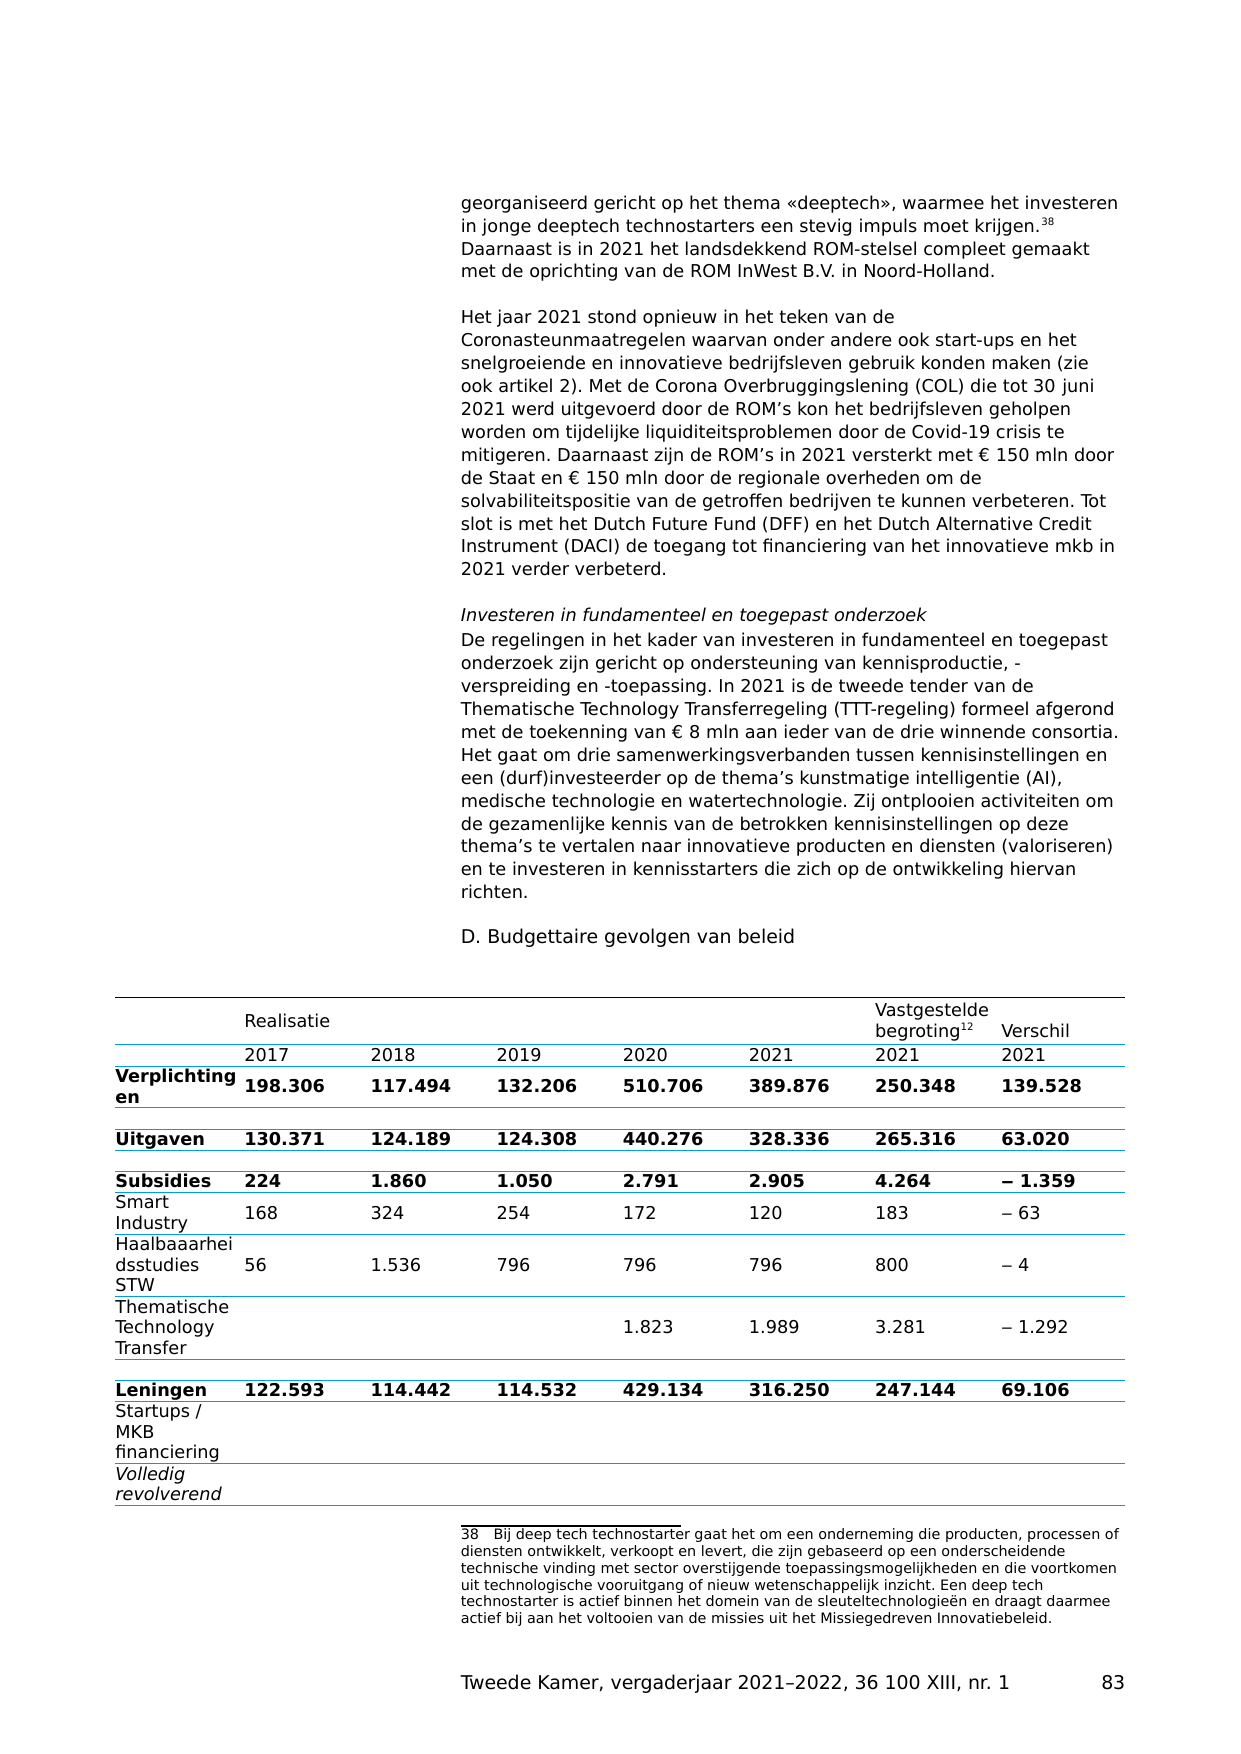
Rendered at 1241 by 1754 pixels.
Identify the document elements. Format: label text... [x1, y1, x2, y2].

table_cell [241, 1464, 367, 1505]
table_cell [368, 1297, 493, 1358]
table_cell [620, 1464, 746, 1505]
table_cell Vastgestelde begroting12 [872, 998, 998, 1044]
table_cell 130.371 [241, 1130, 367, 1149]
table_cell [368, 1464, 493, 1505]
table_cell ‒ 63 [998, 1193, 1125, 1234]
table_cell Haalbaaarheidsstudies STW [115, 1235, 241, 1296]
table_cell 117.494 [368, 1067, 493, 1107]
table_cell 247.144 [872, 1381, 998, 1401]
table_cell 429.134 [620, 1381, 746, 1401]
table_cell 124.308 [494, 1130, 620, 1149]
table_cell 124.189 [368, 1130, 493, 1149]
table_cell 114.442 [368, 1381, 493, 1401]
table_cell 120 [746, 1193, 872, 1234]
table_cell Realisatie [241, 998, 872, 1044]
table_cell [115, 1360, 241, 1379]
table_cell ‒ 1.292 [998, 1297, 1125, 1358]
table_cell 2021 [998, 1045, 1125, 1066]
table_cell 63.020 [998, 1130, 1125, 1149]
table_cell [115, 1045, 241, 1066]
table_cell 328.336 [746, 1130, 872, 1149]
table_cell [746, 1151, 872, 1171]
table_cell Uitgaven [115, 1130, 241, 1149]
table_cell 2020 [620, 1045, 746, 1066]
table_cell 183 [872, 1193, 998, 1234]
table_cell 2.791 [620, 1172, 746, 1192]
table_cell 1.536 [368, 1235, 493, 1296]
table_cell 2017 [241, 1045, 367, 1066]
table_cell 1.989 [746, 1297, 872, 1358]
table_cell Verplichtingen [115, 1067, 241, 1107]
text georganiseerd gericht op het thema «deeptech», waarmee het investeren in jonge deeptech technostarters een stevig impuls moet krijgen. Daarnaast is in 2021 het landsdekkend ROM-stelsel compleet gemaakt met de oprichting van de ROM InWest B.V. in Noord-Holland. [461, 191, 1125, 282]
table_cell 3.281 [872, 1297, 998, 1358]
table_cell [746, 1464, 872, 1505]
table_cell [368, 1151, 493, 1171]
table_cell ‒ 1.359 [998, 1172, 1125, 1192]
table_cell 250.348 [872, 1067, 998, 1107]
table_cell Volledig revolverend [115, 1464, 241, 1505]
table_cell [368, 1360, 493, 1379]
table_cell 440.276 [620, 1130, 746, 1149]
table_cell ‒ 4 [998, 1235, 1125, 1296]
table_cell [494, 1297, 620, 1358]
table_cell [746, 1360, 872, 1379]
table_cell Thematische Technology Transfer [115, 1297, 241, 1358]
table_cell 796 [746, 1235, 872, 1296]
table_cell [872, 1360, 998, 1379]
table_cell [368, 1108, 493, 1128]
table_cell 172 [620, 1193, 746, 1234]
table_cell [368, 1402, 493, 1463]
text Het jaar 2021 stond opnieuw in het teken van de Coronasteunmaatregelen waarvan onder andere ook start-ups en het snelgroeiende en innovatieve bedrijfsleven gebruik konden maken (zie ook artikel 2). Met de Corona Overbruggingslening (COL) die tot 30 juni 2021 werd uitgevoerd door de ROM’s kon het bedrijfsleven geholpen worden om tijdelijke liquiditeitsproblemen door de Covid-19 crisis te mitigeren. Daarnaast zijn de ROM’s in 2021 versterkt met € 150 mln door de Staat en € 150 mln door de regionale overheden om de solvabiliteitspositie van de getroffen bedrijven te kunnen verbeteren. Tot slot is met het Dutch Future Fund (DFF) en het Dutch Alternative Credit Instrument (DACI) de toegang tot financiering van het innovatieve mkb in 2021 verder verbeterd. [461, 305, 1125, 580]
text De regelingen in het kader van investeren in fundamenteel en toegepast onderzoek zijn gericht op ondersteuning van kennisproductie, -verspreiding en -toepassing. In 2021 is de tweede tender van de Thematische Technology Transferregeling (TTT-regeling) formeel afgerond met de toekenning van € 8 mln aan ieder van de drie winnende consortia. Het gaat om drie samenwerkingsverbanden tussen kennisinstellingen en een (durf)investeerder op de thema’s kunstmatige intelligentie (AI), medische technologie en watertechnologie. Zij ontplooien activiteiten om de gezamenlijke kennis van de betrokken kennisinstellingen op deze thema’s te vertalen naar innovatieve producten en diensten (valoriseren) en te investeren in kennisstarters die zich op de ontwikkeling hiervan richten. [461, 628, 1125, 903]
table_cell 224 [241, 1172, 367, 1192]
table_cell 796 [494, 1235, 620, 1296]
table_cell 796 [620, 1235, 746, 1296]
table_cell 56 [241, 1235, 367, 1296]
table_cell [872, 1402, 998, 1463]
table_cell [746, 1402, 872, 1463]
title D. Budgettaire gevolgen van beleid [461, 926, 1125, 948]
table_cell [998, 1108, 1125, 1128]
table_cell 1.860 [368, 1172, 493, 1192]
table_cell [241, 1402, 367, 1463]
table_cell Smart Industry [115, 1193, 241, 1234]
table_cell 1.050 [494, 1172, 620, 1192]
table_cell [620, 1360, 746, 1379]
table_cell 139.528 [998, 1067, 1125, 1107]
table_cell [998, 1151, 1125, 1171]
table_cell [494, 1360, 620, 1379]
table_cell 254 [494, 1193, 620, 1234]
table_cell [872, 1151, 998, 1171]
table_cell 389.876 [746, 1067, 872, 1107]
table_cell 2019 [494, 1045, 620, 1066]
table_cell 316.250 [746, 1381, 872, 1401]
table_cell [241, 1151, 367, 1171]
table_cell [494, 1464, 620, 1505]
text __Bij deep tech technostarter gaat het om een onderneming die producten, processen of diensten ontwikkelt, verkoopt en levert, die zijn gebaseerd op een onderscheidende technische vinding met sector overstijgende toepassingsmogelijkheden en die voortkomen uit technologische vooruitgang of nieuw wetenschappelijk inzicht. Een deep tech technostarter is actief binnen het domein van de sleuteltechnologieën en draagt daarmee actief bij aan het voltooien van de missies uit het Missiegedreven Innovatiebeleid. [461, 1526, 1125, 1627]
table_cell 168 [241, 1193, 367, 1234]
table_cell [115, 998, 241, 1044]
table_cell [241, 1108, 367, 1128]
table_cell [872, 1108, 998, 1128]
table_cell Startups / MKB financiering [115, 1402, 241, 1463]
table_cell Subsidies [115, 1172, 241, 1192]
table_cell [620, 1108, 746, 1128]
table_cell [998, 1464, 1125, 1505]
text Investeren in fundamenteel en toegepast onderzoek [461, 603, 1125, 626]
table_cell 800 [872, 1235, 998, 1296]
table_cell [115, 1151, 241, 1171]
table_cell 1.823 [620, 1297, 746, 1358]
table_cell [241, 1297, 367, 1358]
table_cell [872, 1464, 998, 1505]
table_cell Leningen [115, 1381, 241, 1401]
table_cell 198.306 [241, 1067, 367, 1107]
table_cell Verschil [998, 998, 1125, 1044]
table_cell 114.532 [494, 1381, 620, 1401]
table_cell [620, 1402, 746, 1463]
table_cell 324 [368, 1193, 493, 1234]
table_cell 4.264 [872, 1172, 998, 1192]
table_cell 2021 [872, 1045, 998, 1066]
table_cell 2.905 [746, 1172, 872, 1192]
table_cell 265.316 [872, 1130, 998, 1149]
table_cell [494, 1108, 620, 1128]
table_header Tabel 21 Budgettaire gevolgen van beleidsartikel 3 (bedragen x € 1.000) [115, 972, 1125, 997]
table_cell [998, 1402, 1125, 1463]
table_cell 69.106 [998, 1381, 1125, 1401]
table_cell [115, 1108, 241, 1128]
table_cell 132.206 [494, 1067, 620, 1107]
table_cell 2018 [368, 1045, 493, 1066]
table_cell [241, 1360, 367, 1379]
table_cell 122.593 [241, 1381, 367, 1401]
table_cell [620, 1151, 746, 1171]
table_cell [494, 1402, 620, 1463]
table_cell [998, 1360, 1125, 1379]
table_cell [494, 1151, 620, 1171]
table_cell 2021 [746, 1045, 872, 1066]
table_cell 510.706 [620, 1067, 746, 1107]
table_cell [746, 1108, 872, 1128]
